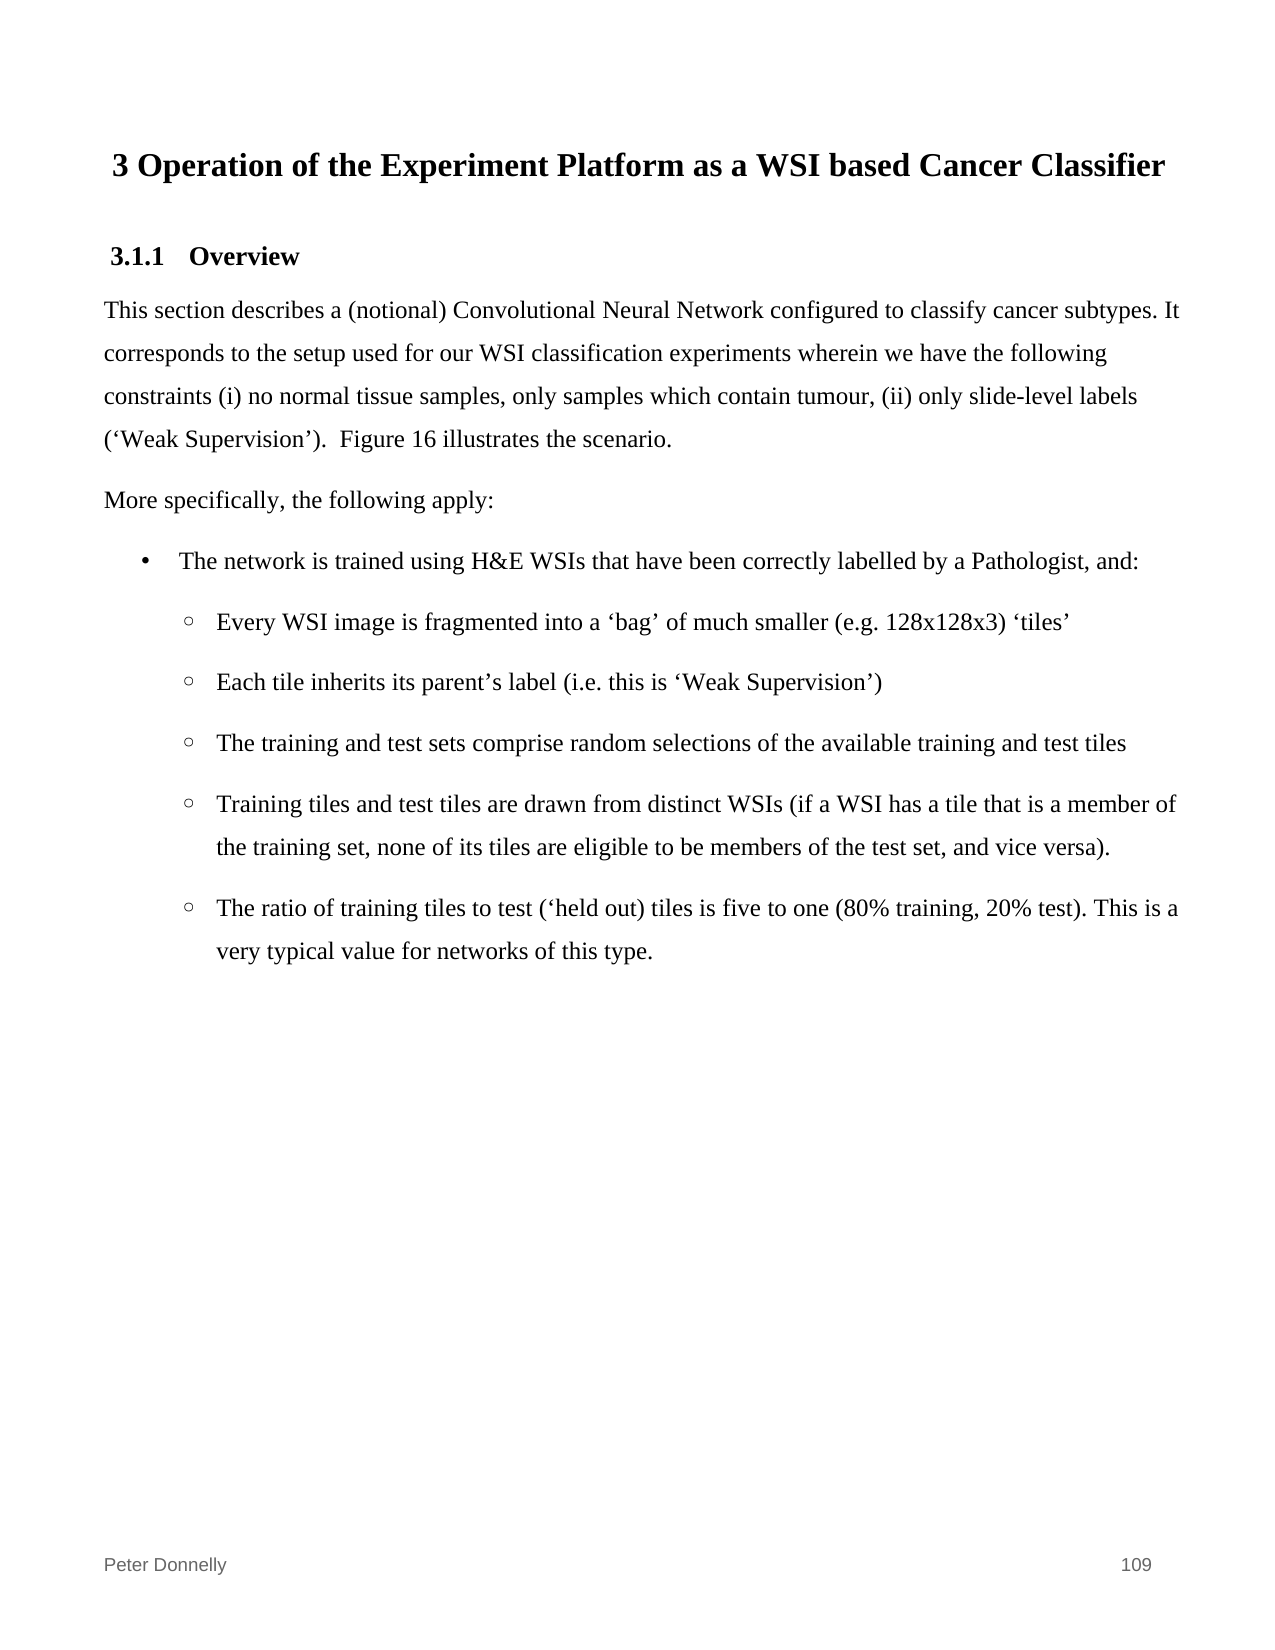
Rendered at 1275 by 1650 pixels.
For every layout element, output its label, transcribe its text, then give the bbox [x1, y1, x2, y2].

text More specifically, the following apply: [103, 485, 1181, 514]
list Each tile inherits its parent’s label (i.e. this is ‘Weak Supervision’) [178, 667, 1181, 696]
subtitle Overview [103, 240, 1181, 271]
list The network is trained using H&E WSIs that have been correctly labelled by a Pathologist, and: [141, 546, 1181, 574]
subtitle Operation of the Experiment Platform as a WSI based Cancer Classifier [103, 145, 1181, 183]
list Training tiles and test tiles are drawn from distinct WSIs (if a WSI has a tile that is a member of the training set, none of its tiles are eligible to be members of the test set, and vice versa). [178, 789, 1181, 861]
list The training and test sets comprise random selections of the available training and test tiles [178, 728, 1181, 757]
list The ratio of training tiles to test (‘held out) tiles is five to one (80% training, 20% test). This is a very typical value for networks of this type. [178, 893, 1181, 965]
text This section describes a (notional) Convolutional Neural Network configured to classify cancer subtypes. It corresponds to the setup used for our WSI classification experiments wherein we have the following constraints (i) no normal tissue samples, only samples which contain tumour, (ii) only slide-level labels (‘Weak Supervision’). Figure 16 illustrates the scenario. [103, 295, 1181, 453]
list Every WSI image is fragmented into a ‘bag’ of much smaller (e.g. 128x128x3) ‘tiles’ [178, 607, 1181, 635]
